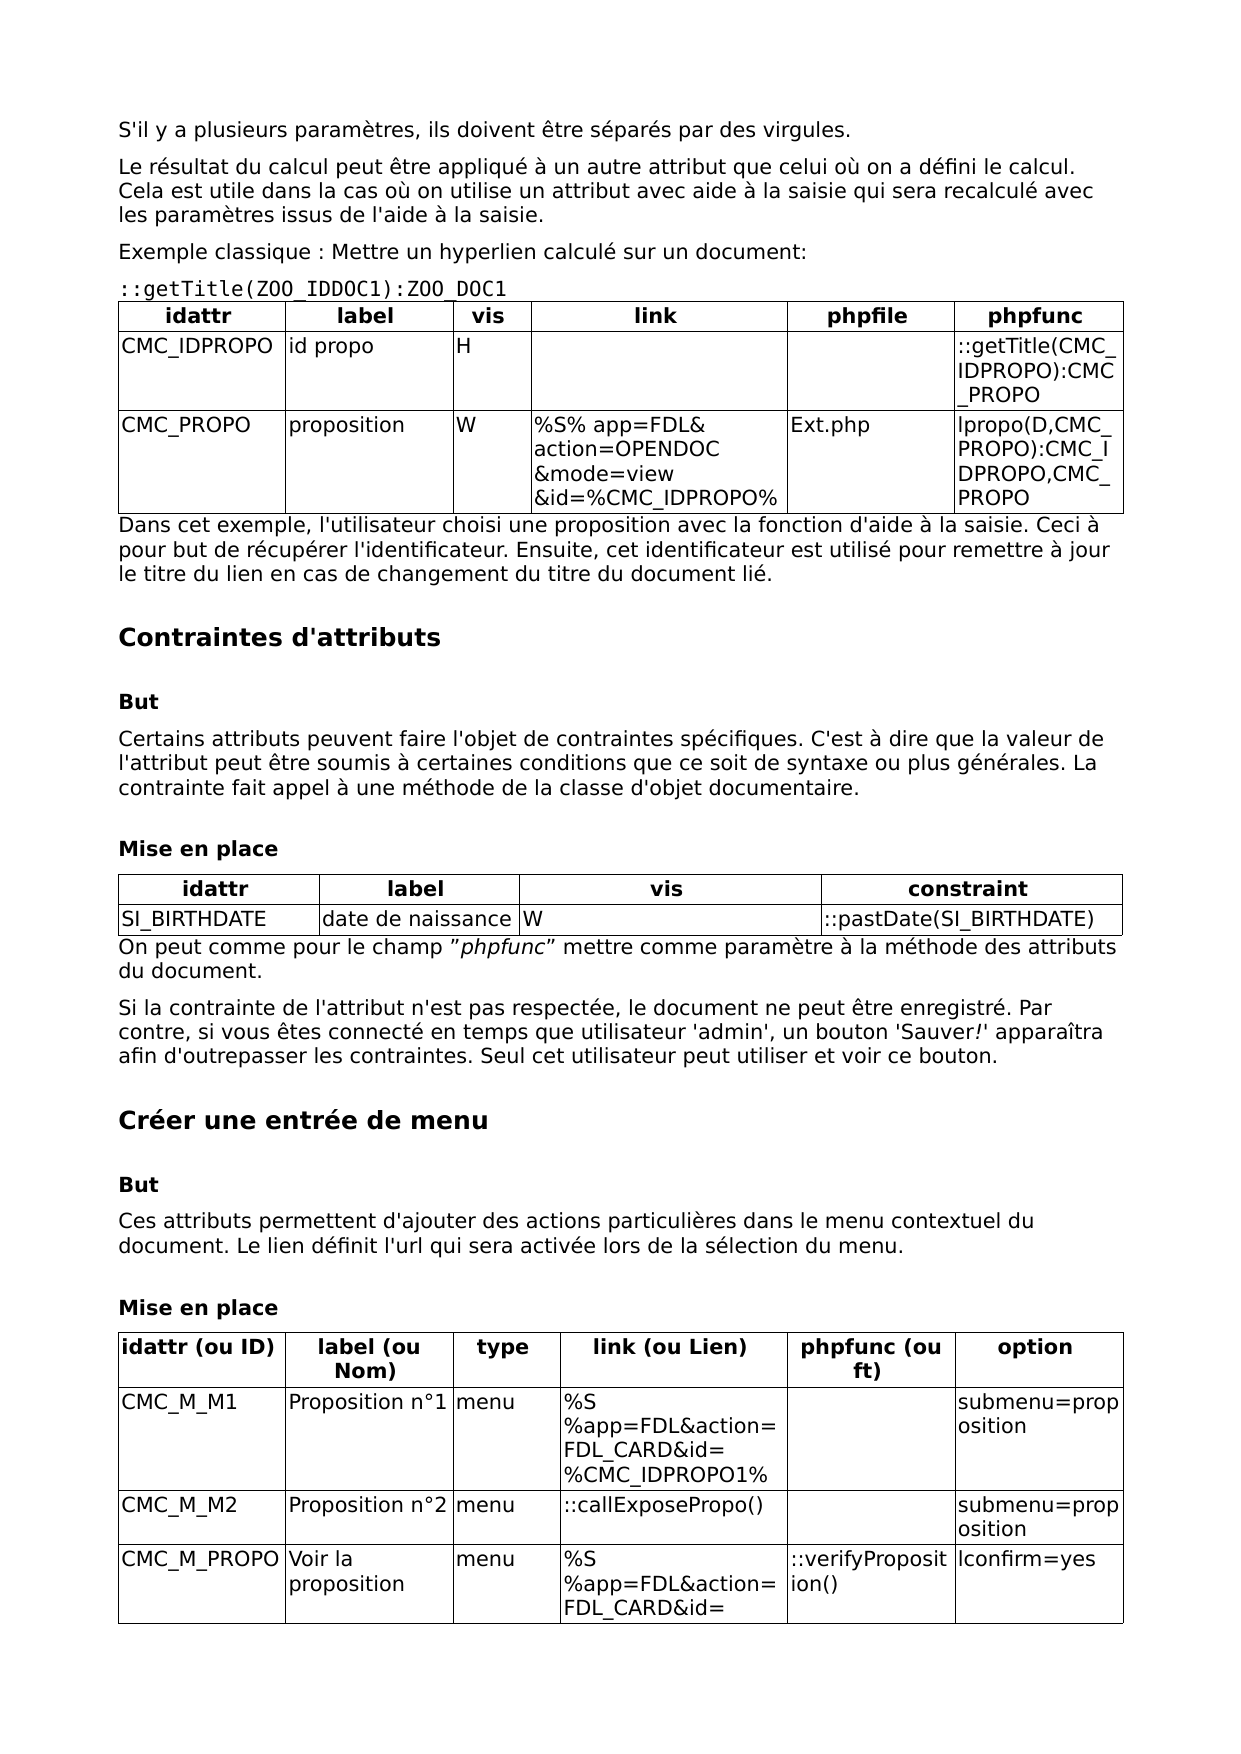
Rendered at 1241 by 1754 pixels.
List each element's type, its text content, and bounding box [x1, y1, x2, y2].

table_cell submenu=proposition [956, 1388, 1123, 1490]
table_header label (ou Nom) [286, 1333, 453, 1387]
table_header phpfunc (ou ft) [788, 1333, 955, 1387]
table_cell CMC_IDPROPO [119, 332, 285, 410]
table_header vis [454, 302, 531, 331]
table_header link (ou Lien) [561, 1333, 787, 1387]
table_cell ::verifyProposition() [788, 1545, 955, 1623]
table_cell submenu=proposition [956, 1491, 1123, 1544]
table_cell [788, 1491, 955, 1544]
table_header phpfile [788, 302, 954, 331]
table_cell Ext.php [788, 411, 954, 513]
text ::getTitle(ZOO_IDDOC1):ZOO_DOC1 [118, 277, 1122, 301]
subtitle Créer une entrée de menu [118, 1106, 1122, 1135]
subtitle Contraintes d'attributs [118, 624, 1122, 653]
table_header option [956, 1333, 1123, 1387]
table_cell Voir la proposition [286, 1545, 453, 1623]
table_cell CMC_M_PROPO [119, 1545, 285, 1623]
table_cell ::callExposePropo() [561, 1491, 787, 1544]
text Certains attributs peuvent faire l'objet de contraintes spécifiques. C'est à dire que la valeur de l'attribut peut être soumis à certaines conditions que ce soit de syntaxe ou plus générales. La contrainte fait appel à une méthode de la classe d'objet documentaire. [118, 727, 1122, 800]
subtitle Mise en place [118, 1296, 1122, 1320]
table_cell ::pastDate(SI_BIRTHDATE) [822, 905, 1122, 934]
table_header constraint [822, 875, 1122, 904]
table_cell CMC_PROPO [119, 411, 285, 513]
table_cell lconfirm=yes [956, 1545, 1123, 1623]
table_header idattr (ou ID) [119, 1333, 285, 1387]
table_cell proposition [286, 411, 453, 513]
table_header idattr [119, 875, 319, 904]
table_cell %S% app=FDL& action=OPENDOC &mode=view &id=%CMC_IDPROPO% [532, 411, 787, 513]
table_cell CMC_M_M1 [119, 1388, 285, 1490]
table_cell menu [454, 1545, 560, 1623]
table_cell Proposition n°2 [286, 1491, 453, 1544]
text Si la contrainte de l'attribut n'est pas respectée, le document ne peut être enregistré. Par contre, si vous êtes connecté en temps que utilisateur 'admin', un bouton 'Sauver!' apparaîtra afin d'outrepasser les contraintes. Seul cet utilisateur peut utiliser et voir ce bouton. [118, 996, 1122, 1068]
table_cell %S%app=FDL&action=FDL_CARD&id=%CMC_IDPROPO1% [561, 1388, 787, 1490]
table_header phpfunc [955, 302, 1123, 331]
table_header vis [520, 875, 821, 904]
table_cell [788, 1388, 955, 1490]
table_cell [532, 332, 787, 410]
table_header type [454, 1333, 560, 1387]
subtitle But [118, 690, 1122, 714]
table_cell menu [454, 1491, 560, 1544]
text S'il y a plusieurs paramètres, ils doivent être séparés par des virgules. [118, 118, 1122, 142]
text Dans cet exemple, l'utilisateur choisi une proposition avec la fonction d'aide à la saisie. Ceci à pour but de récupérer l'identificateur. Ensuite, cet identificateur est utilisé pour remettre à jour le titre du lien en cas de changement du titre du document lié. [118, 514, 1122, 586]
table_header link [532, 302, 787, 331]
table_header label [320, 875, 519, 904]
text Exemple classique : Mettre un hyperlien calculé sur un document: [118, 240, 1122, 264]
table_cell [788, 332, 954, 410]
table_header label [286, 302, 453, 331]
text Ces attributs permettent d'ajouter des actions particulières dans le menu contextuel du document. Le lien définit l'url qui sera activée lors de la sélection du menu. [118, 1209, 1122, 1258]
table_cell W [454, 411, 531, 513]
text On peut comme pour le champ ”phpfunc” mettre comme paramètre à la méthode des attributs du document. [118, 936, 1122, 983]
table_cell %S%app=FDL&action=FDL_CARD&id= [561, 1545, 787, 1623]
table_cell Proposition n°1 [286, 1388, 453, 1490]
table_cell lpropo(D,CMC_PROPO):CMC_IDPROPO,CMC_PROPO [955, 411, 1123, 513]
table_cell CMC_M_M2 [119, 1491, 285, 1544]
table_cell ::getTitle(CMC_IDPROPO):CMC_PROPO [955, 332, 1123, 410]
table_cell date de naissance [320, 905, 519, 934]
table_cell H [454, 332, 531, 410]
table_cell menu [454, 1388, 560, 1490]
subtitle Mise en place [118, 837, 1122, 862]
table_cell SI_BIRTHDATE [119, 905, 319, 934]
subtitle But [118, 1173, 1122, 1197]
table_header idattr [119, 302, 285, 331]
text Le résultat du calcul peut être appliqué à un autre attribut que celui où on a défini le calcul. Cela est utile dans la cas où on utilise un attribut avec aide à la saisie qui sera recalculé avec les paramètres issus de l'aide à la saisie. [118, 155, 1122, 228]
table_cell id propo [286, 332, 453, 410]
table_cell W [520, 905, 821, 934]
